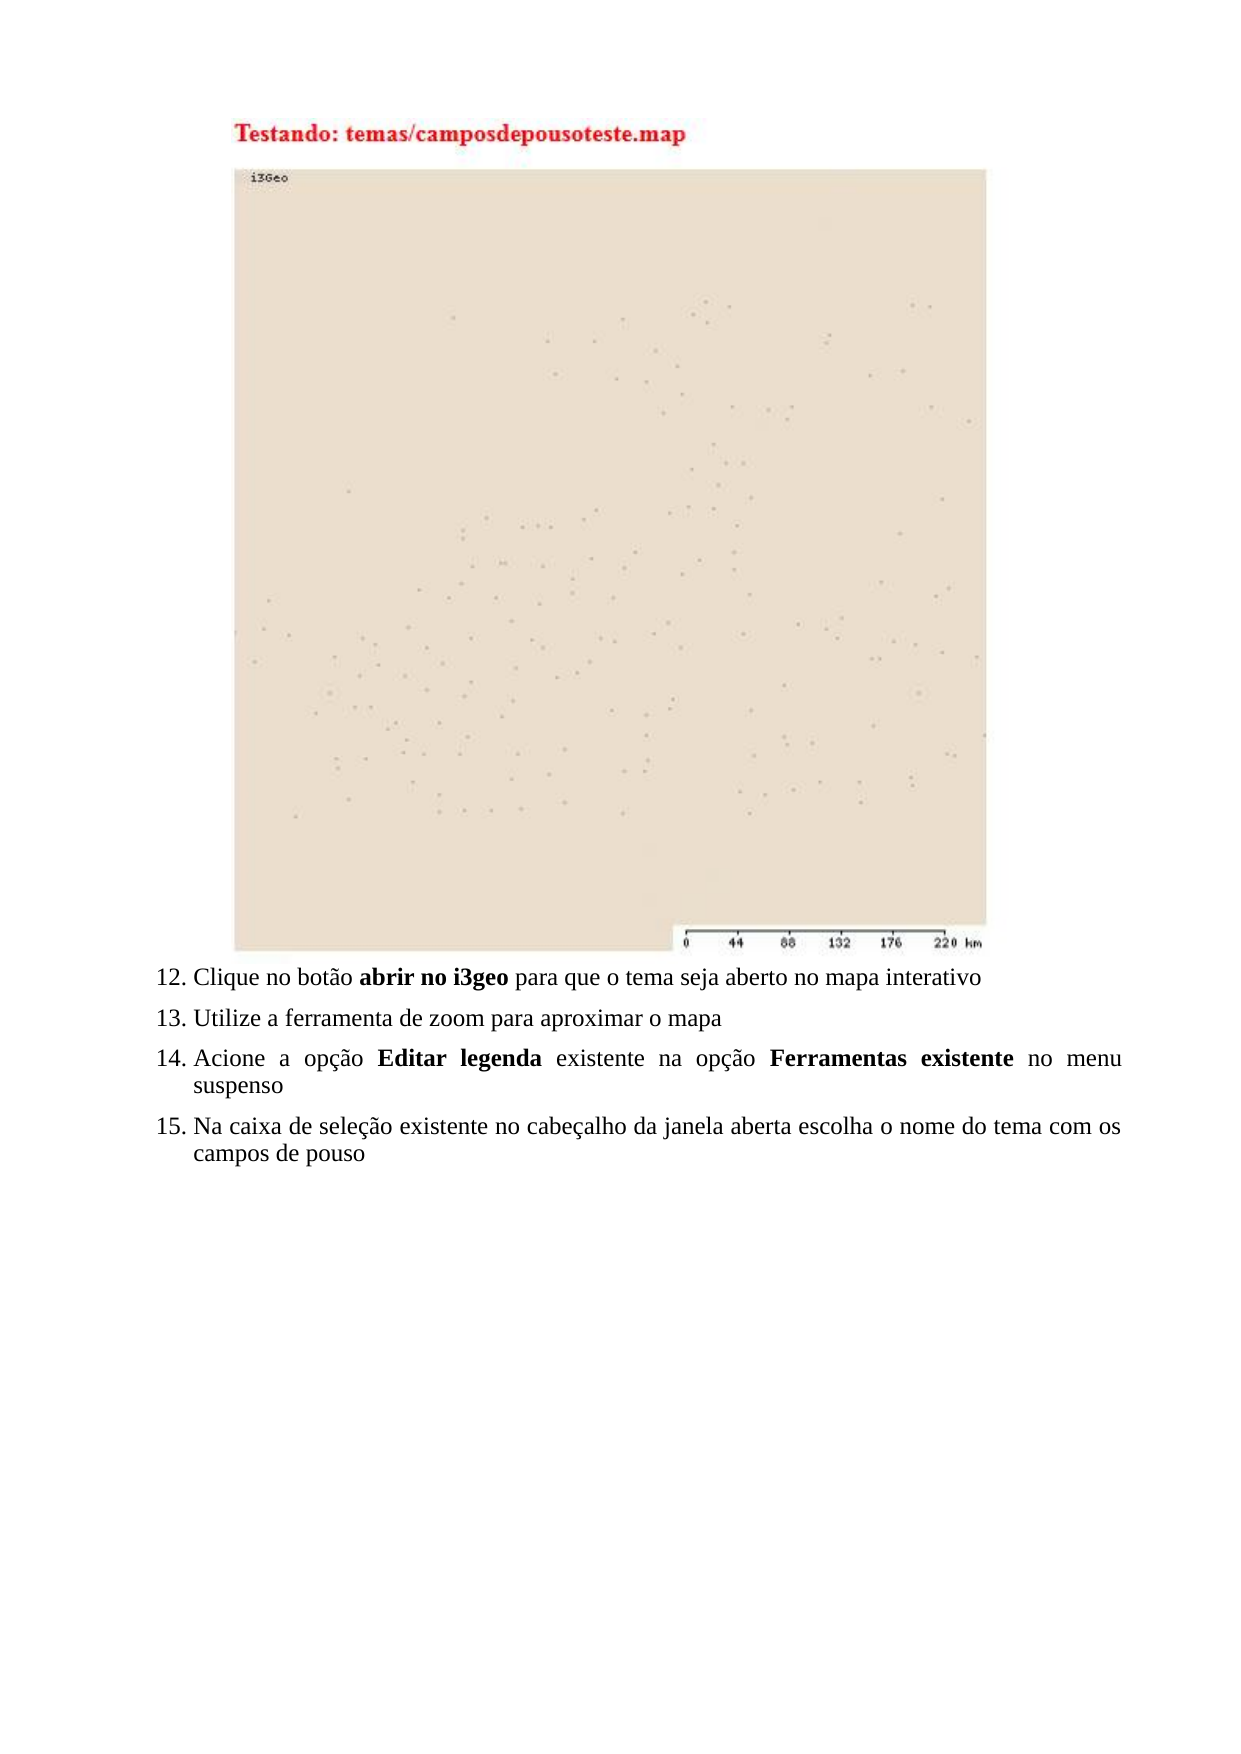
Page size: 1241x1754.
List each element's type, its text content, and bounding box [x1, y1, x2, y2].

list Clique no botão abrir no i3geo para que o tema seja aberto no mapa interativo [156, 964, 1122, 991]
list Na caixa de seleção existente no cabeçalho da janela aberta escolha o nome do tema com os campos de pouso [156, 1112, 1122, 1167]
list Acione a opção Editar legenda existente na opção Ferramentas existente no menu suspenso [156, 1044, 1122, 1099]
picture [231, 118, 1009, 964]
list Utilize a ferramenta de zoom para aproximar o mapa [156, 1004, 1122, 1031]
